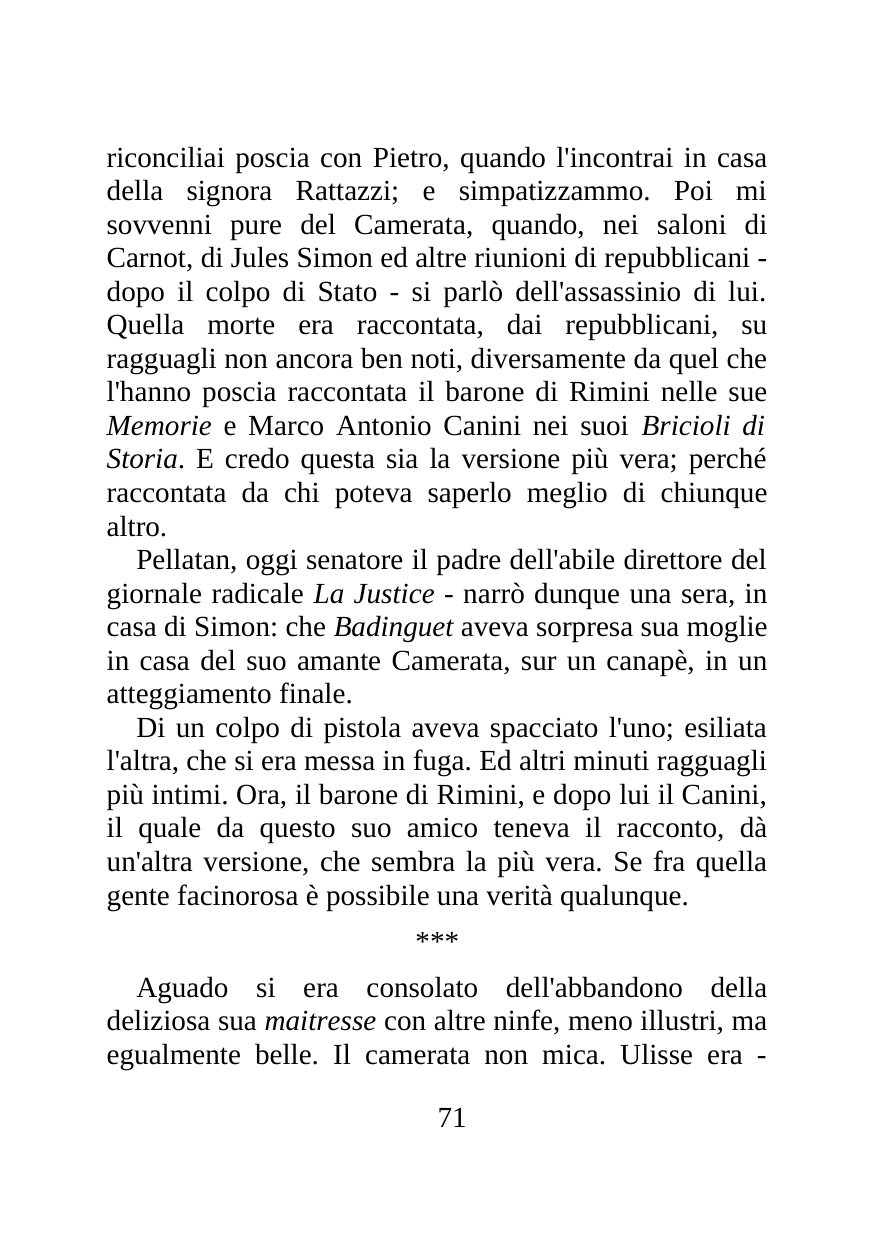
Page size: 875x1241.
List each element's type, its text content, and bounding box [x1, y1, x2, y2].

text Pellatan, oggi senatore il padre dell'abile direttore del giornale radicale La Justice - narrò dunque una sera, in casa di Simon: che Badinguet aveva sorpresa sua moglie in casa del suo amante Camerata, sur un canapè, in un atteggiamento finale. [106, 542, 768, 710]
text *** [106, 924, 768, 957]
text riconciliai poscia con Pietro, quando l'incontrai in casa della signora Rattazzi; e simpatizzammo. Poi mi sovvenni pure del Camerata, quando, nei saloni di Carnot, di Jules Simon ed altre riunioni di repubblicani - dopo il colpo di Stato - si parlò dell'assassinio di lui. Quella morte era raccontata, dai repubblicani, su ragguagli non ancora ben noti, diversamente da quel che l'hanno poscia raccontata il barone di Rimini nelle sue Memorie e Marco Antonio Canini nei suoi Bricioli di Storia. E credo questa sia la versione più vera; perché raccontata da chi poteva saperlo meglio di chiunque altro. [106, 140, 768, 542]
text Aguado si era consolato dell'abbandono della deliziosa sua maitresse con altre ninfe, meno illustri, ma egualmente belle. Il camerata non mica. Ulisse era [106, 970, 768, 1070]
text Di un colpo di pistola aveva spacciato l'uno; esiliata l'altra, che si era messa in fuga. Ed altri minuti ragguagli più intimi. Ora, il barone di Rimini, e dopo lui il Canini, il quale da questo suo amico teneva il racconto, dà un'altra versione, che sembra la più vera. Se fra quella gente facinorosa è possibile una verità qualunque. [106, 710, 768, 911]
